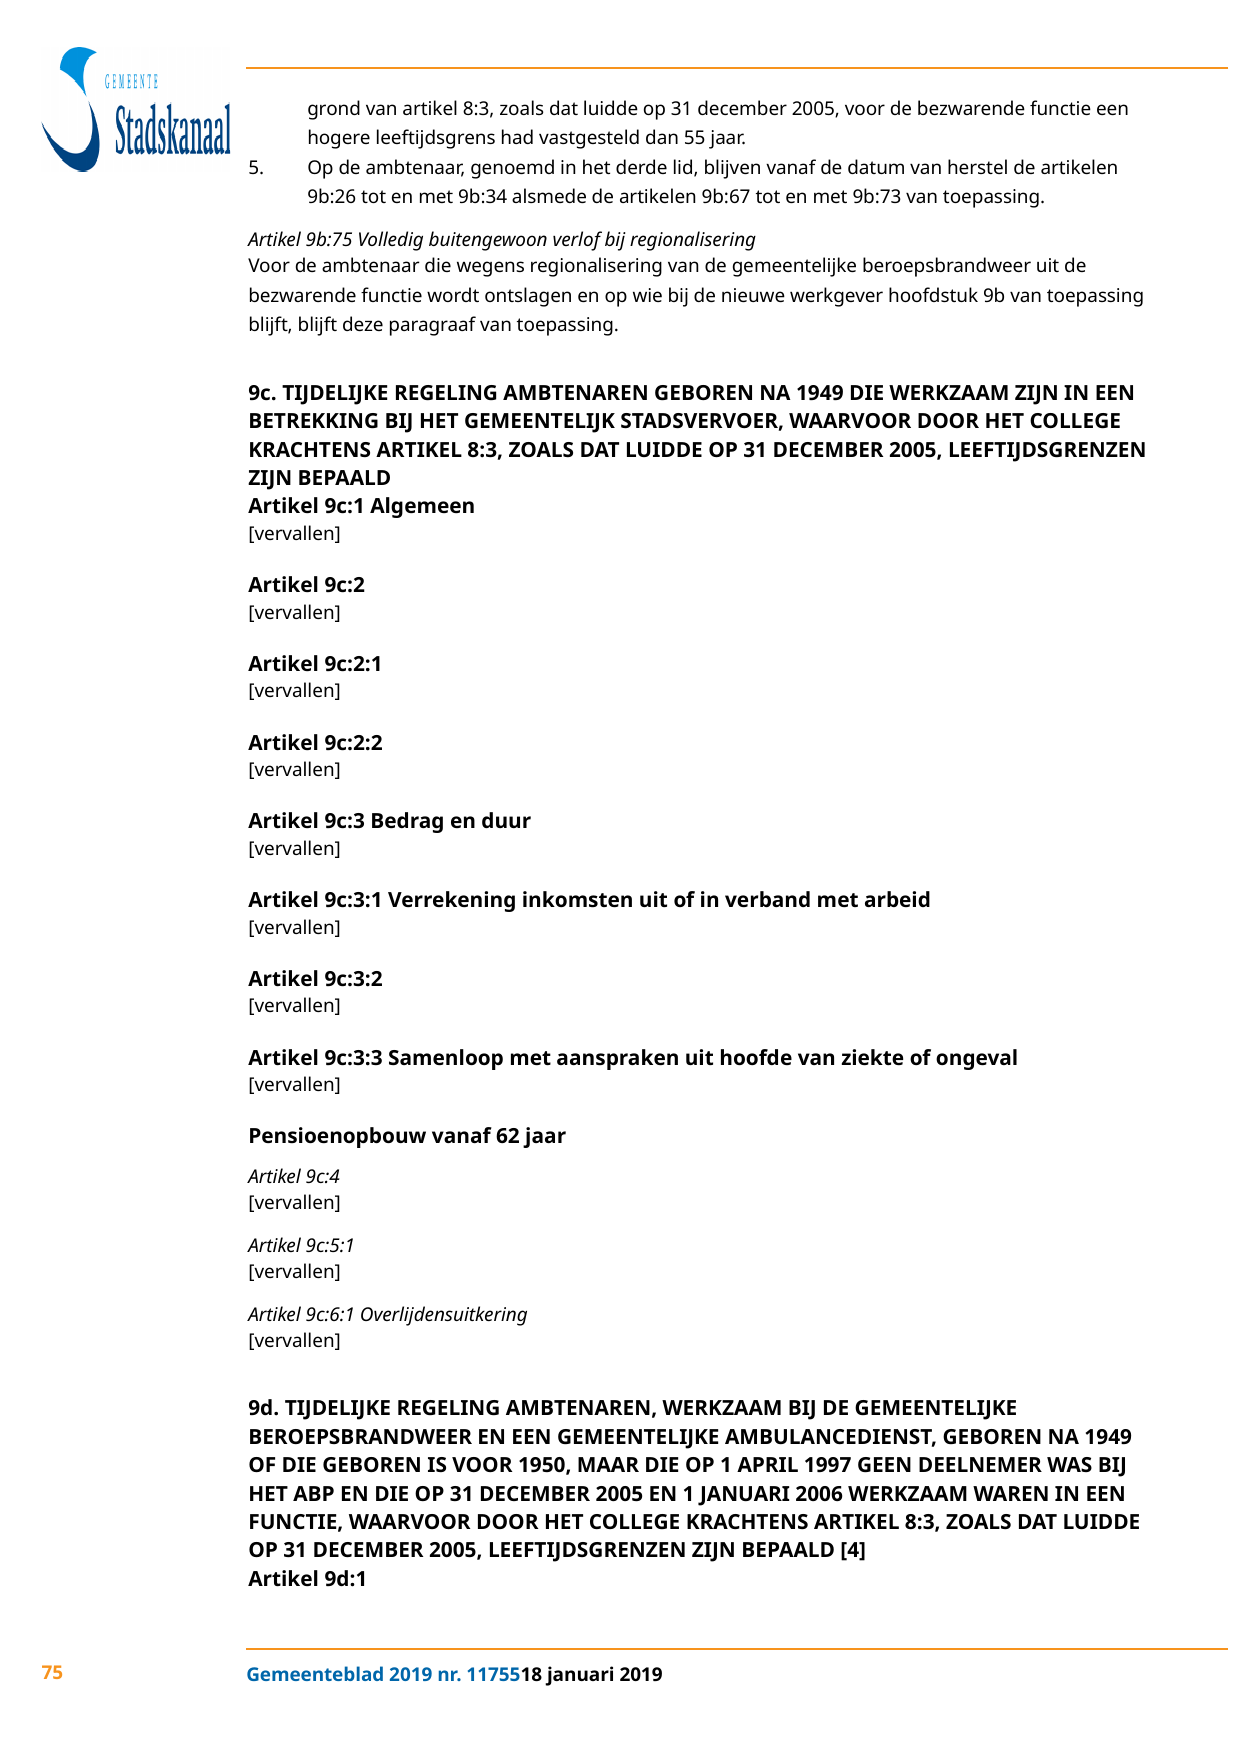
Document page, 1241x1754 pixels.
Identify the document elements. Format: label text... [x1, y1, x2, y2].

text [vervallen] [248, 520, 1152, 546]
text Artikel 9c:2:2 [248, 728, 1152, 756]
text Artikel 9c:1 Algemeen [248, 492, 1152, 520]
text [vervallen] [248, 993, 1152, 1018]
text Artikel 9c:6:1 Overlijdensuitkering [248, 1301, 1152, 1327]
list Op de ambtenaar, genoemd in het derde lid, blijven vanaf de datum van herstel de artikelen 9b:26 tot en met 9b:34 alsmede de artikelen 9b:67 tot en met 9b:73 van toepassing. [248, 154, 1152, 209]
text Artikel 9c:3 Bedrag en duur [248, 807, 1152, 835]
list grond van artikel 8:3, zoals dat luidde op 31 december 2005, voor de bezwarende functie een hogere leeftijdsgrens had vastgesteld dan 55 jaar. [248, 95, 1152, 150]
text [vervallen] [248, 1189, 1152, 1215]
text Artikel 9c:2:1 [248, 649, 1152, 678]
text [vervallen] [248, 1327, 1152, 1353]
text [vervallen] [248, 756, 1152, 782]
picture [41, 47, 231, 172]
text Voor de ambtenaar die wegens regionalisering van de gemeentelijke beroepsbrandweer uit de bezwarende functie wordt ontslagen en op wie bij de nieuwe werkgever hoofdstuk 9b van toepassing blijft, blijft deze paragraaf van toepassing. [248, 252, 1152, 337]
text Artikel 9d:1 [248, 1564, 1152, 1592]
text Artikel 9c:2 [248, 570, 1152, 599]
text 9d. TIJDELIJKE REGELING AMBTENAREN, WERKZAAM BIJ DE GEMEENTELIJKE BEROEPSBRANDWEER EN EEN GEMEENTELIJKE AMBULANCEDIENST, GEBOREN NA 1949 OF DIE GEBOREN IS VOOR 1950, MAAR DIE OP 1 APRIL 1997 GEEN DEELNEMER WAS BIJ HET ABP EN DIE OP 31 DECEMBER 2005 EN 1 JANUARI 2006 WERKZAAM WAREN IN EEN FUNCTIE, WAARVOOR DOOR HET COLLEGE KRACHTENS ARTIKEL 8:3, ZOALS DAT LUIDDE OP 31 DECEMBER 2005, LEEFTIJDSGRENZEN ZIJN BEPAALD [4] [248, 1393, 1152, 1564]
text [vervallen] [248, 599, 1152, 624]
text [vervallen] [248, 1071, 1152, 1097]
text 9c. TIJDELIJKE REGELING AMBTENAREN GEBOREN NA 1949 DIE WERKZAAM ZIJN IN EEN BETREKKING BIJ HET GEMEENTELIJK STADSVERVOER, WAARVOOR DOOR HET COLLEGE KRACHTENS ARTIKEL 8:3, ZOALS DAT LUIDDE OP 31 DECEMBER 2005, LEEFTIJDSGRENZEN ZIJN BEPAALD [248, 378, 1152, 492]
text Artikel 9c:3:3 Samenloop met aanspraken uit hoofde van ziekte of ongeval [248, 1043, 1152, 1071]
text Artikel 9c:3:1 Verrekening inkomsten uit of in verband met arbeid [248, 885, 1152, 914]
text Artikel 9c:3:2 [248, 964, 1152, 993]
text [vervallen] [248, 835, 1152, 861]
text Artikel 9b:75 Volledig buitengewoon verlof bij regionalisering [248, 227, 1152, 252]
text Artikel 9c:5:1 [248, 1232, 1152, 1258]
text [vervallen] [248, 1258, 1152, 1284]
text Pensioenopbouw vanaf 62 jaar [248, 1122, 1152, 1150]
text [vervallen] [248, 678, 1152, 703]
text Artikel 9c:4 [248, 1164, 1152, 1189]
text [vervallen] [248, 914, 1152, 939]
